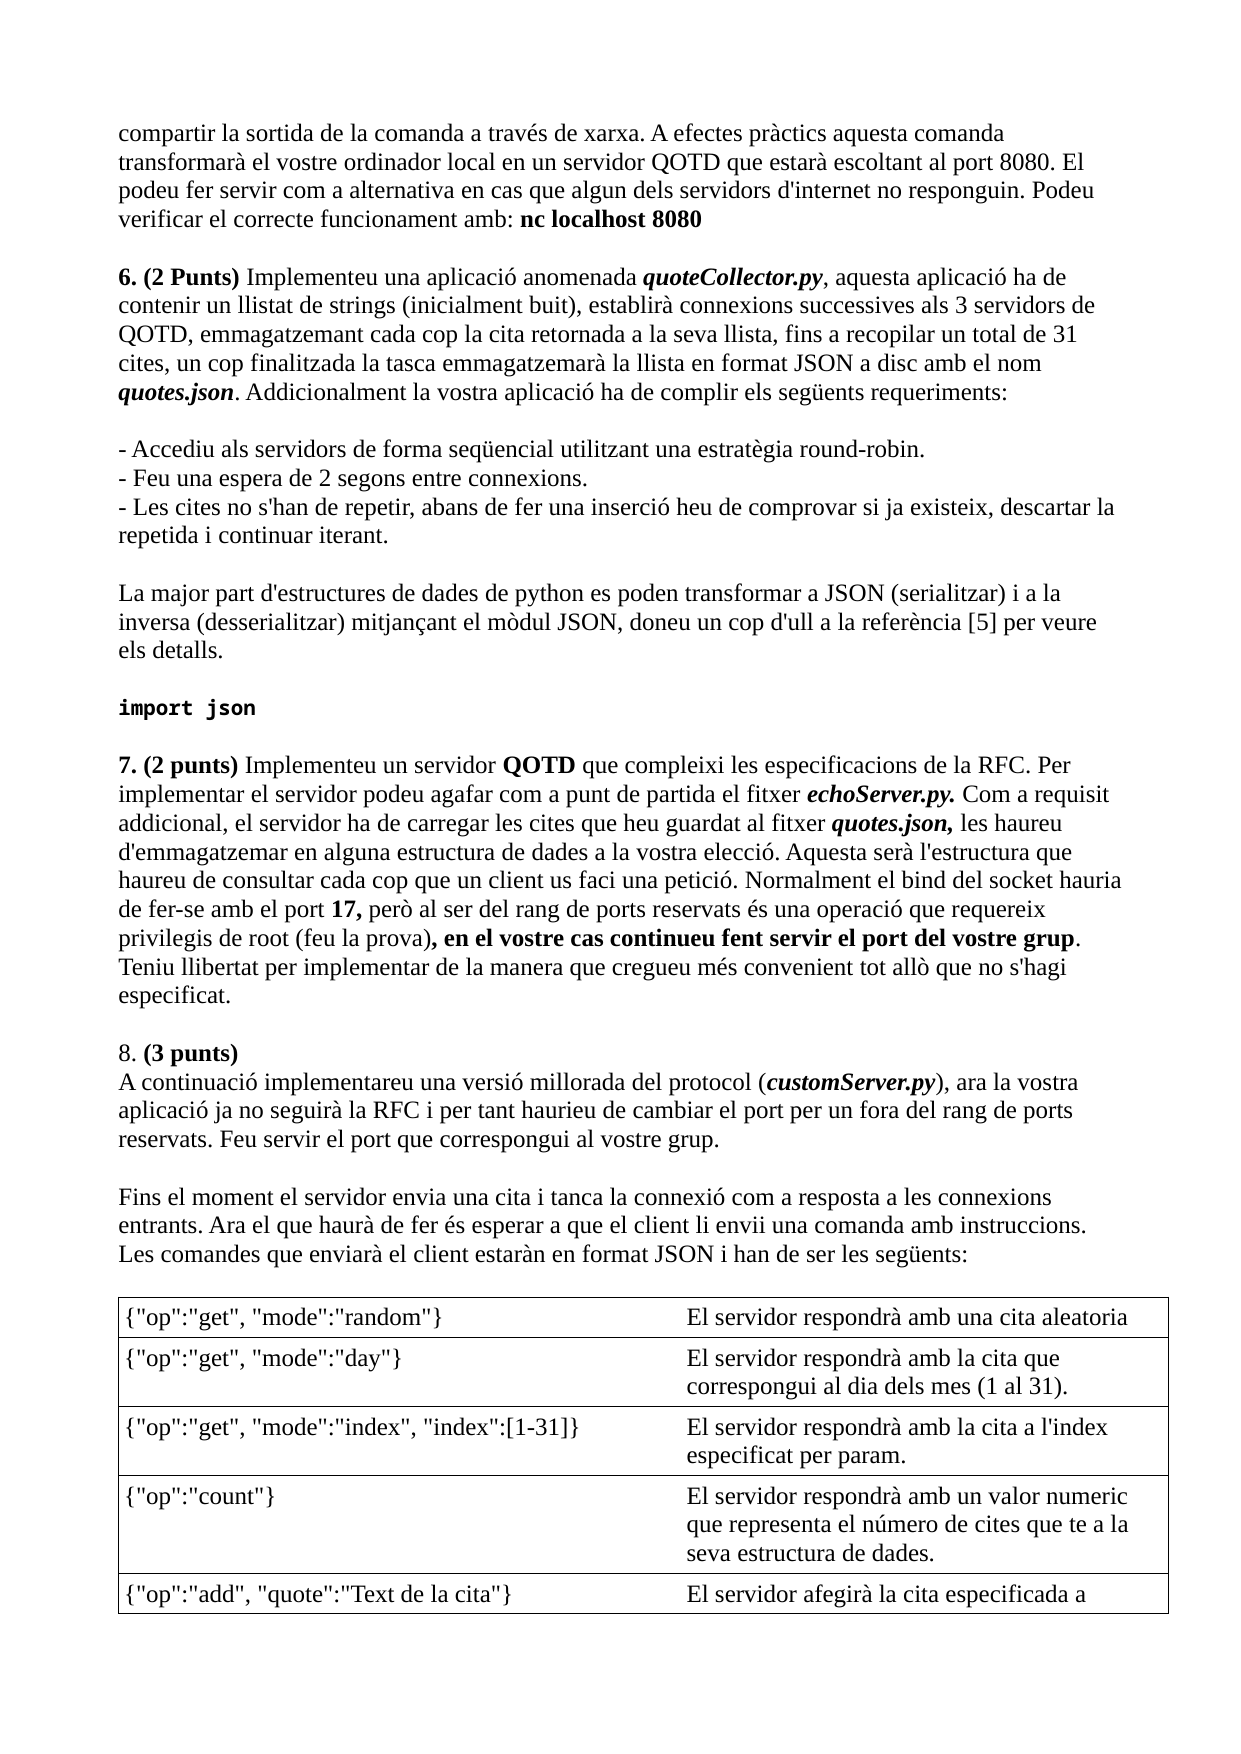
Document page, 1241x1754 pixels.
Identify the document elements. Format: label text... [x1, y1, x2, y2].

text import json [118, 693, 1122, 722]
text 8. (3 punts) [118, 1038, 1122, 1067]
table_header {"op":"get", "mode":"random"} [119, 1298, 681, 1337]
text - Les cites no s'han de repetir, abans de fer una inserció heu de comprovar si ja existeix, descartar la repetida i continuar iterant. [118, 492, 1122, 549]
text - Feu una espera de 2 segons entre connexions. [118, 463, 1122, 492]
text La major part d'estructures de dades de python es poden transformar a JSON (serialitzar) i a la inversa (desserialitzar) mitjançant el mòdul JSON, doneu un cop d'ull a la referència [5] per veure els detalls. [118, 578, 1122, 664]
text - Accediu als servidors de forma seqüencial utilitzant una estratègia round-robin. [118, 434, 1122, 463]
table_cell El servidor afegirà la cita especificada a [681, 1574, 1168, 1613]
table_cell El servidor respondrà amb la cita que correspongui al dia dels mes (1 al 31). [681, 1338, 1168, 1406]
table_cell {"op":"add", "quote":"Text de la cita"} [119, 1574, 681, 1613]
table_cell El servidor respondrà amb la cita a l'index especificat per param. [681, 1407, 1168, 1475]
text compartir la sortida de la comanda a través de xarxa. A efectes pràctics aquesta comanda transformarà el vostre ordinador local en un servidor QOTD que estarà escoltant al port 8080. El podeu fer servir com a alternativa en cas que algun dels servidors d'internet no responguin. Podeu verificar el correcte funcionament amb: nc localhost 8080 [118, 118, 1122, 233]
table_header El servidor respondrà amb una cita aleatoria [681, 1298, 1168, 1337]
text 6. (2 Punts) Implementeu una aplicació anomenada quoteCollector.py, aquesta aplicació ha de contenir un llistat de strings (inicialment buit), establirà connexions successives als 3 servidors de QOTD, emmagatzemant cada cop la cita retornada a la seva llista, fins a recopilar un total de 31 cites, un cop finalitzada la tasca emmagatzemarà la llista en format JSON a disc amb el nom quotes.json. Addicionalment la vostra aplicació ha de complir els següents requeriments: [118, 262, 1122, 406]
table_cell {"op":"count"} [119, 1476, 681, 1573]
table_cell {"op":"get", "mode":"index", "index":[1-31]} [119, 1407, 681, 1475]
text A continuació implementareu una versió millorada del protocol (customServer.py), ara la vostra aplicació ja no seguirà la RFC i per tant haurieu de cambiar el port per un fora del rang de ports reservats. Feu servir el port que correspongui al vostre grup. [118, 1067, 1122, 1153]
text 7. (2 punts) Implementeu un servidor QOTD que compleixi les especificacions de la RFC. Per implementar el servidor podeu agafar com a punt de partida el fitxer echoServer.py. Com a requisit addicional, el servidor ha de carregar les cites que heu guardat al fitxer quotes.json, les haureu d'emmagatzemar en alguna estructura de dades a la vostra elecció. Aquesta serà l'estructura que haureu de consultar cada cop que un client us faci una petició. Normalment el bind del socket hauria de fer-se amb el port 17, però al ser del rang de ports reservats és una operació que requereix privilegis de root (feu la prova), en el vostre cas continueu fent servir el port del vostre grup. Teniu llibertat per implementar de la manera que cregueu més convenient tot allò que no s'hagi especificat. [118, 750, 1122, 1009]
table_cell El servidor respondrà amb un valor numeric que representa el número de cites que te a la seva estructura de dades. [681, 1476, 1168, 1573]
table_cell {"op":"get", "mode":"day"} [119, 1338, 681, 1406]
text Fins el moment el servidor envia una cita i tanca la connexió com a resposta a les connexions entrants. Ara el que haurà de fer és esperar a que el client li envii una comanda amb instruccions. Les comandes que enviarà el client estaràn en format JSON i han de ser les següents: [118, 1182, 1122, 1268]
